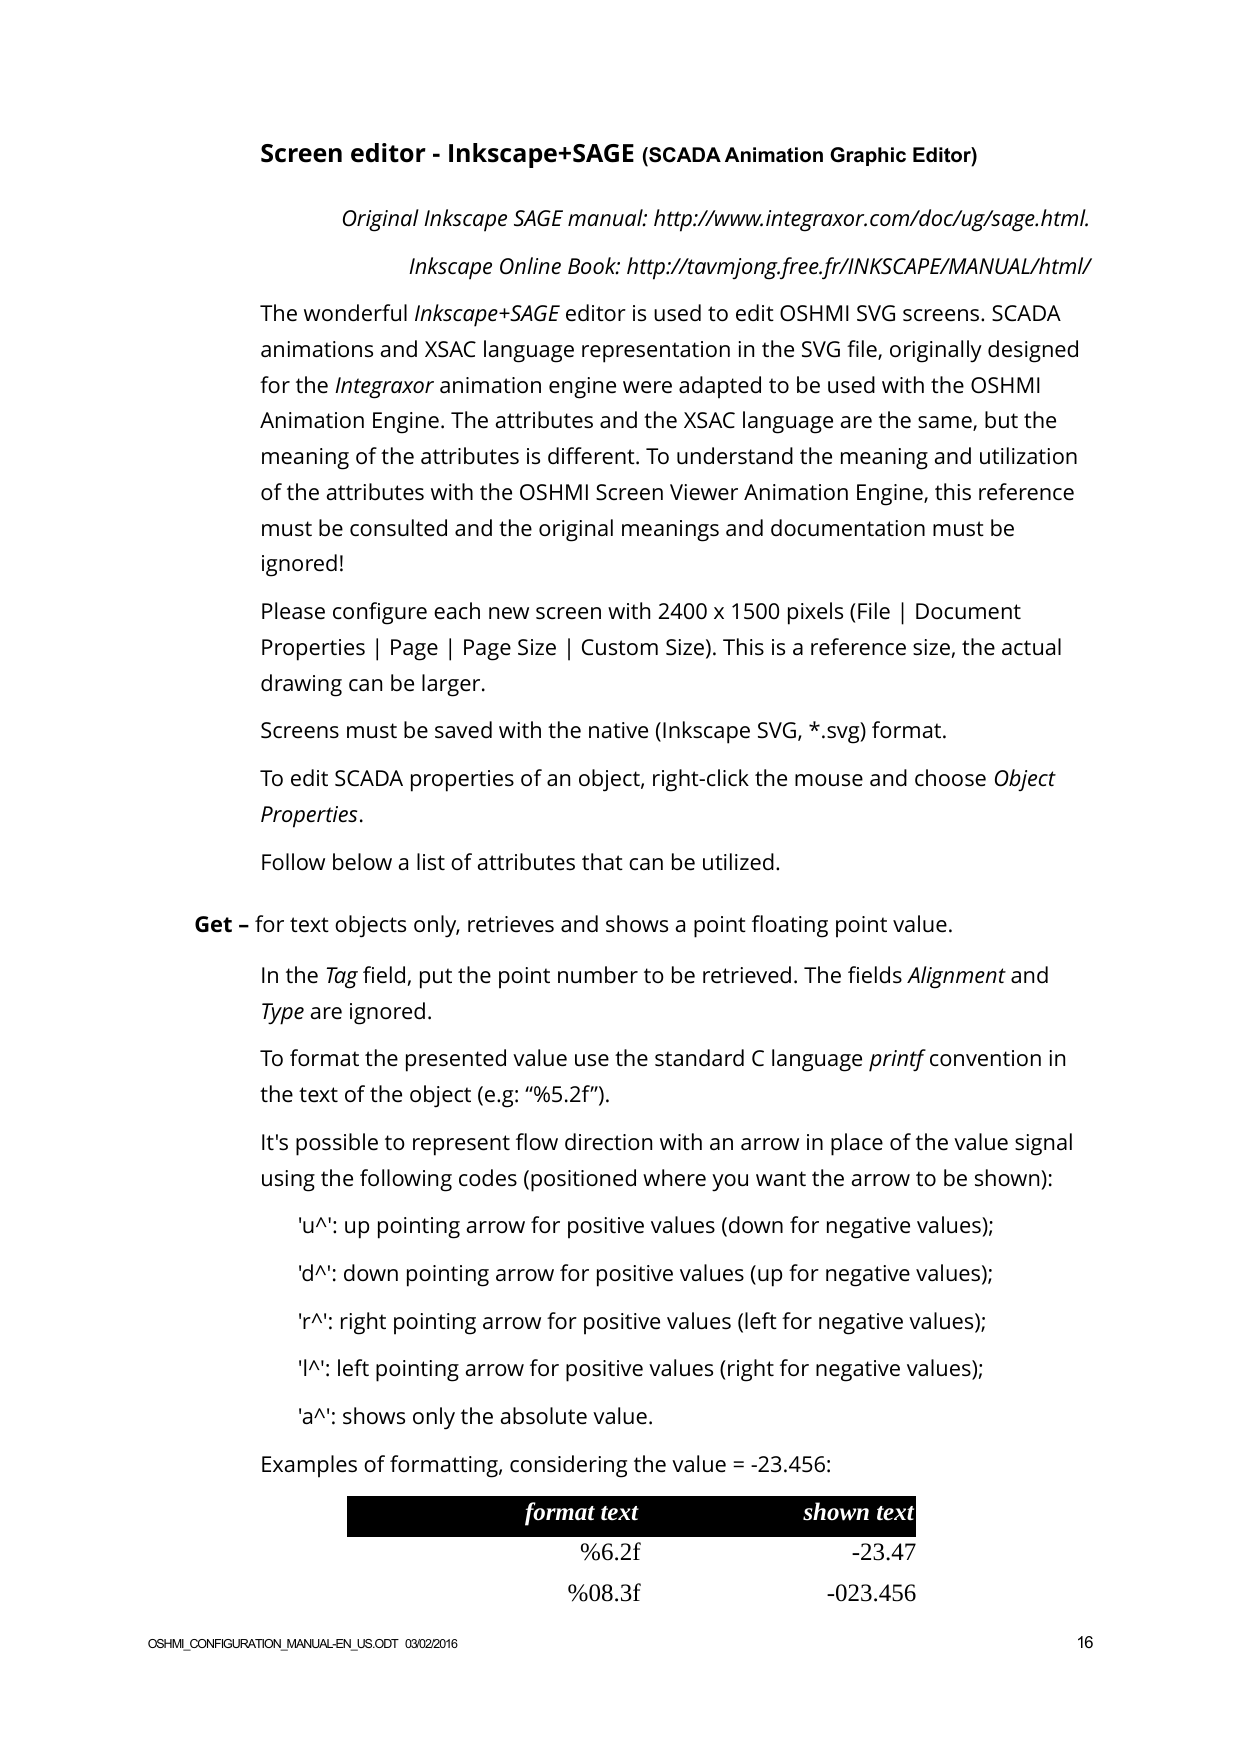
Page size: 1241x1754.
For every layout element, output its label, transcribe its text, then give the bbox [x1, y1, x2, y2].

text Follow below a list of attributes that can be utilized. [260, 846, 1093, 876]
table_cell -023.456 [646, 1578, 916, 1619]
table_cell -23.47 [646, 1537, 916, 1578]
text 'a^': shows only the absolute value. [260, 1401, 1093, 1431]
text Screens must be saved with the native (Inkscape SVG, *.svg) format. [260, 715, 1093, 745]
text 'u^': up pointing arrow for positive values (down for negative values); [260, 1210, 1093, 1240]
text Inkscape Online Book: http://tavmjong.free.fr/INKSCAPE/MANUAL/html/ [260, 251, 1093, 280]
text 'r^': right pointing arrow for positive values (left for negative values); [260, 1306, 1093, 1335]
text 'd^': down pointing arrow for positive values (up for negative values); [260, 1258, 1093, 1288]
text Original Inkscape SAGE manual: http://www.integraxor.com/doc/ug/sage.html. [260, 203, 1093, 233]
text To format the presented value use the standard C language printf convention in the text of the object (e.g: “%5.2f”). [260, 1043, 1093, 1109]
text Examples of formatting, considering the value = -23.456: [260, 1449, 1093, 1478]
table_cell %6.2f [347, 1537, 646, 1578]
text The wonderful Inkscape+SAGE editor is used to edit OSHMI SVG screens. SCADA animations and XSAC language representation in the SVG file, originally designed for the Integraxor animation engine were adapted to be used with the OSHMI Animation Engine. The attributes and the XSAC language are the same, but the meaning of the attributes is different. To understand the meaning and utilization of the attributes with the OSHMI Screen Viewer Animation Engine, this reference must be consulted and the original meanings and documentation must be ignored! [260, 298, 1093, 578]
text 'l^': left pointing arrow for positive values (right for negative values); [260, 1353, 1093, 1383]
table_header shown text [646, 1497, 916, 1537]
text Please configure each new screen with 2400 x 1500 pixels (File | Document Properties | Page | Page Size | Custom Size). This is a reference size, the actual drawing can be larger. [260, 596, 1093, 697]
table_header format text [347, 1497, 646, 1537]
text To edit SCADA properties of an object, right-click the mouse and choose Object Properties. [260, 763, 1093, 828]
text In the Tag field, put the point number to be retrieved. The fields Alignment and Type are ignored. [260, 960, 1093, 1025]
text It's possible to represent flow direction with an arrow in place of the value signal using the following codes (positioned where you want the arrow to be shown): [260, 1127, 1093, 1192]
table_cell %08.3f [347, 1578, 646, 1619]
text Get – for text objects only, retrieves and shows a point floating point value. [194, 909, 1093, 939]
subtitle Screen editor - Inkscape+SAGE (SCADA Animation Graphic Editor) [260, 136, 1093, 170]
